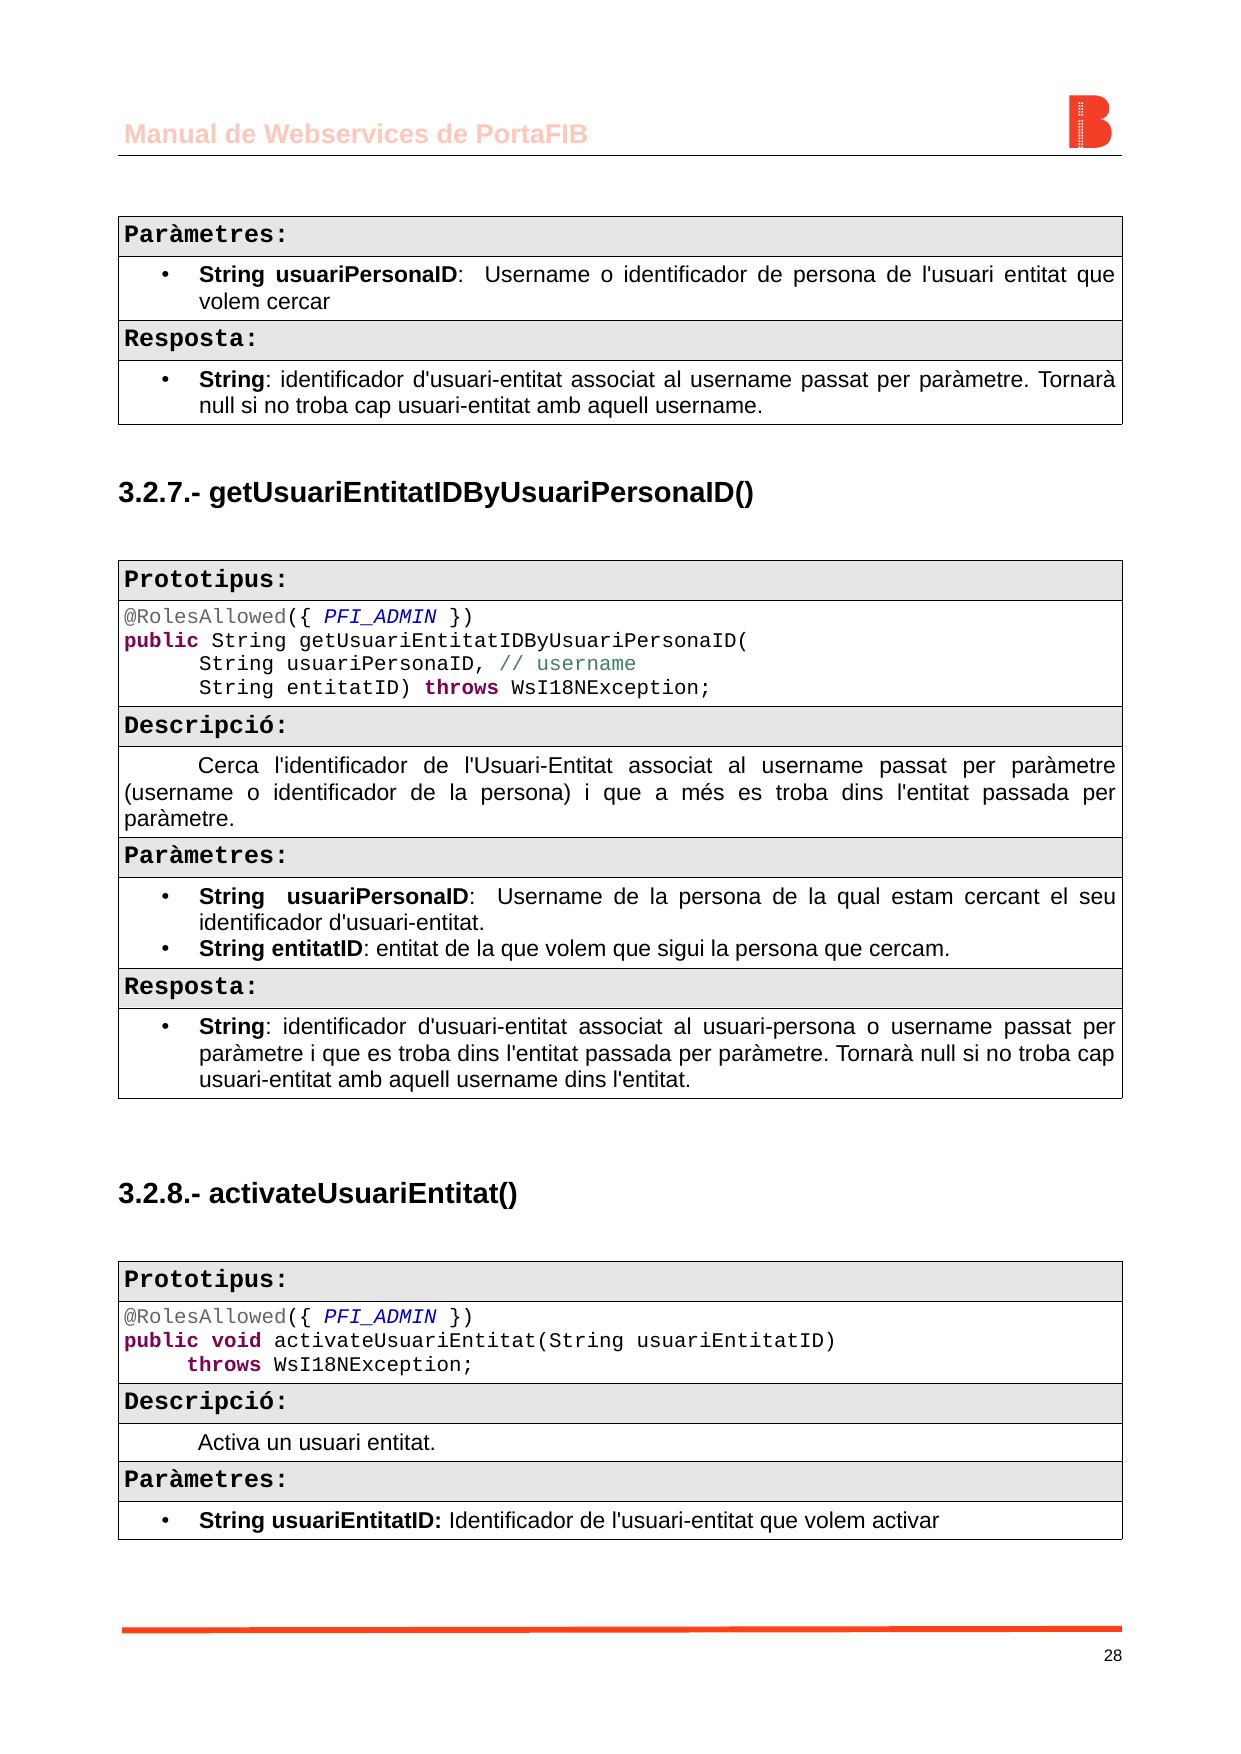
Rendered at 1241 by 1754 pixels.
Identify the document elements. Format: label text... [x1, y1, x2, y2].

picture [1063, 94, 1117, 150]
table_cell Resposta: [119, 969, 1122, 1007]
table_cell Paràmetres: [119, 1462, 1122, 1501]
table_cell @RolesAllowed({ PFI_ADMIN }) public String getUsuariEntitatIDByUsuariPersonaID( String usuariPersonaID, // username String entitatID) throws WsI18NException; [119, 601, 1122, 706]
table_cell Descripció: [119, 1384, 1122, 1423]
table_header Prototipus: [119, 1262, 1122, 1301]
table_cell String usuariPersonaID: Username o identificador de persona de l'usuari entitat que volem cercar [119, 257, 1122, 320]
table_cell String usuariPersonaID: Username de la persona de la qual estam cercant el seu identificador d'usuari-entitat. String entitatID: entitat de la que volem que sigui la persona que cercam. [119, 878, 1122, 967]
table_header Prototipus: [119, 561, 1122, 600]
subtitle getUsuariEntitatIDByUsuariPersonaID() [118, 476, 1122, 509]
table_cell String: identificador d'usuari-entitat associat al username passat per paràmetre. Tornarà null si no troba cap usuari-entitat amb aquell username. [119, 361, 1122, 424]
table_cell Activa un usuari entitat. [119, 1424, 1122, 1461]
table_cell Paràmetres: [119, 217, 1122, 256]
table_cell Cerca l'identificador de l'Usuari-Entitat associat al username passat per paràmetre (username o identificador de la persona) i que a més es troba dins l'entitat passada per paràmetre. [119, 747, 1122, 837]
table_cell Descripció: [119, 707, 1122, 746]
table_cell Resposta: [119, 321, 1122, 360]
table_cell @RolesAllowed({ PFI_ADMIN }) public void activateUsuariEntitat(String usuariEntitatID) throws WsI18NException; [119, 1302, 1122, 1383]
table_cell Paràmetres: [119, 838, 1122, 877]
table_cell String usuariEntitatID: Identificador de l'usuari-entitat que volem activar [119, 1502, 1122, 1539]
subtitle activateUsuariEntitat() [118, 1176, 1122, 1209]
table_cell String: identificador d'usuari-entitat associat al usuari-persona o username passat per paràmetre i que es troba dins l'entitat passada per paràmetre. Tornarà null si no troba cap usuari-entitat amb aquell username dins l'entitat. [119, 1009, 1122, 1098]
